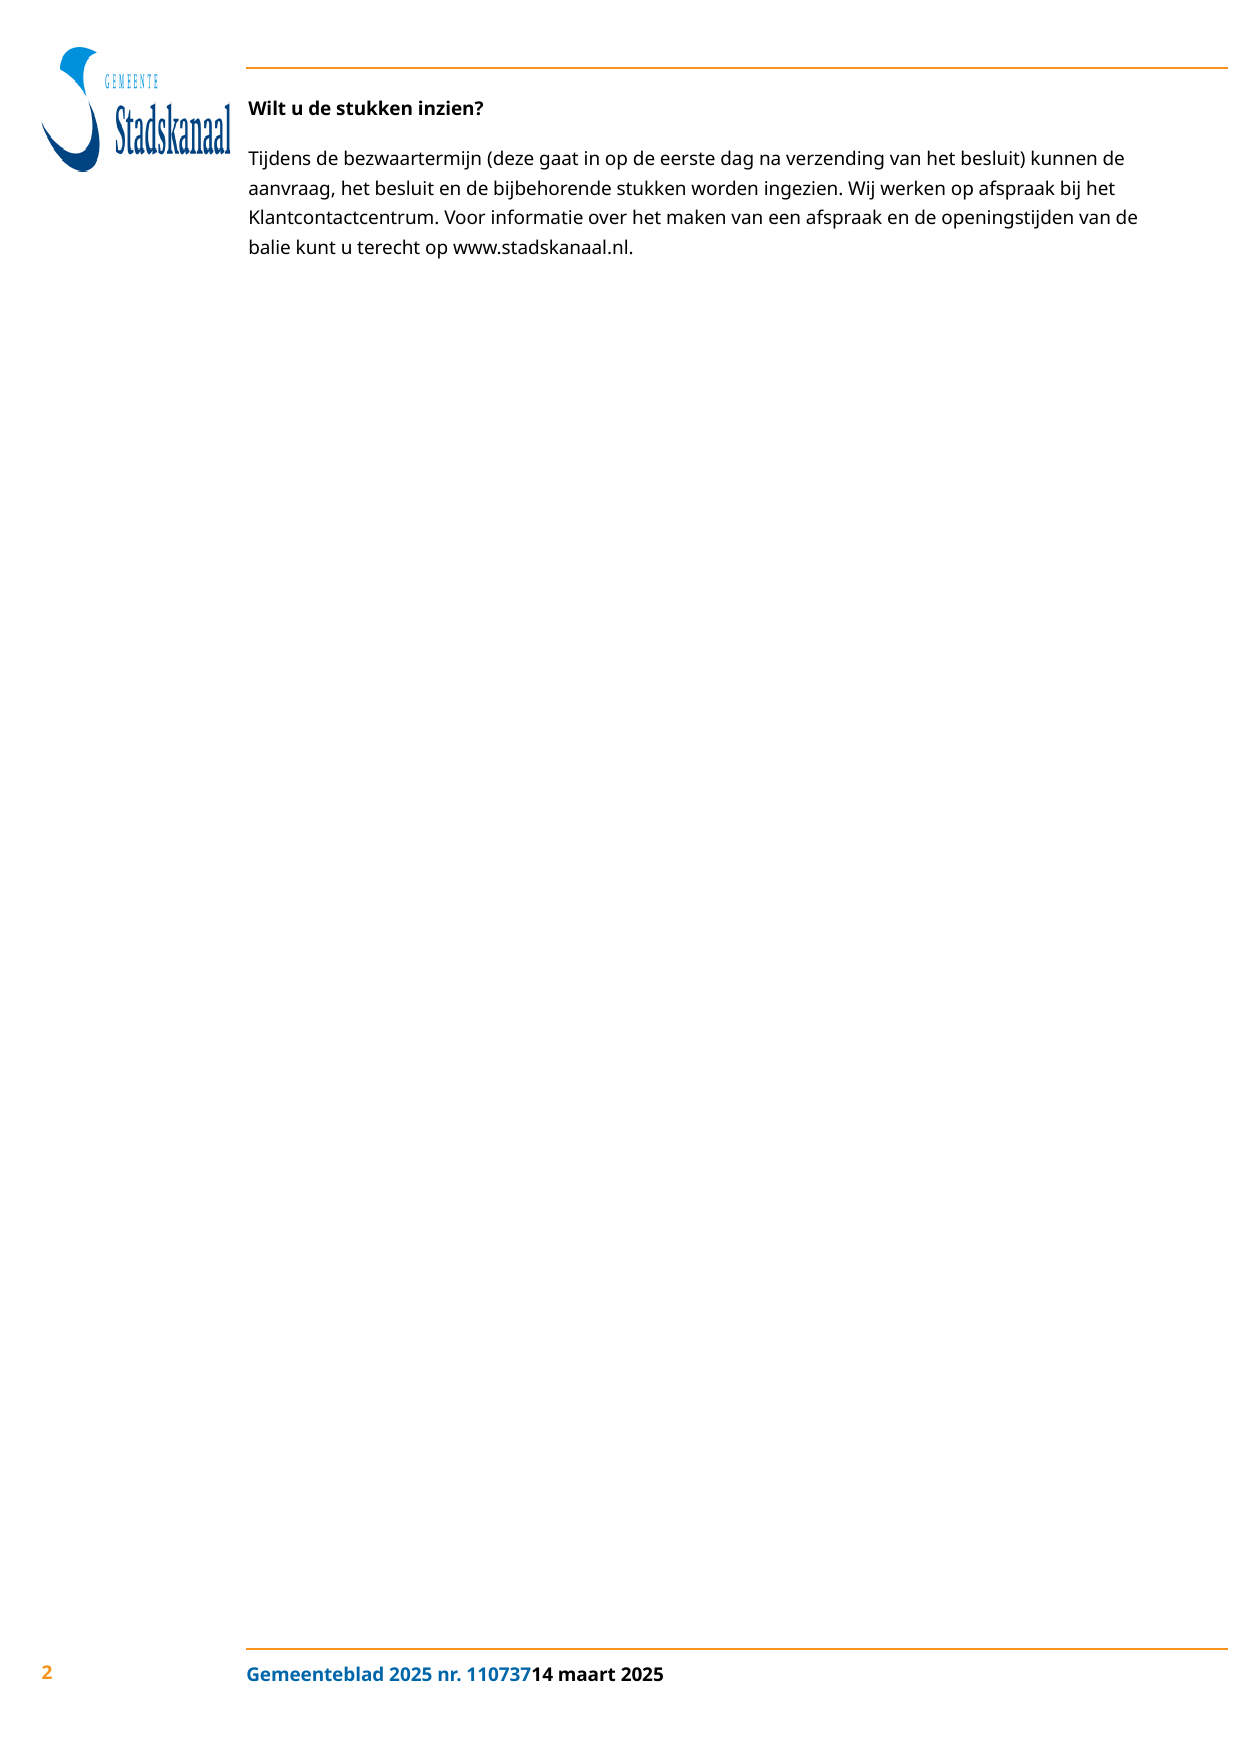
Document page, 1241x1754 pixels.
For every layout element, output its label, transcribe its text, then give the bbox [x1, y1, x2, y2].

text Wilt u de stukken inzien? [248, 95, 1152, 121]
picture [41, 47, 231, 172]
text Tijdens de bezwaartermijn (deze gaat in op de eerste dag na verzending van het besluit) kunnen de aanvraag, het besluit en de bijbehorende stukken worden ingezien. Wij werken op afspraak bij het Klantcontactcentrum. Voor informatie over het maken van een afspraak en de openingstijden van de balie kunt u terecht op www.stadskanaal.nl. [248, 145, 1152, 260]
